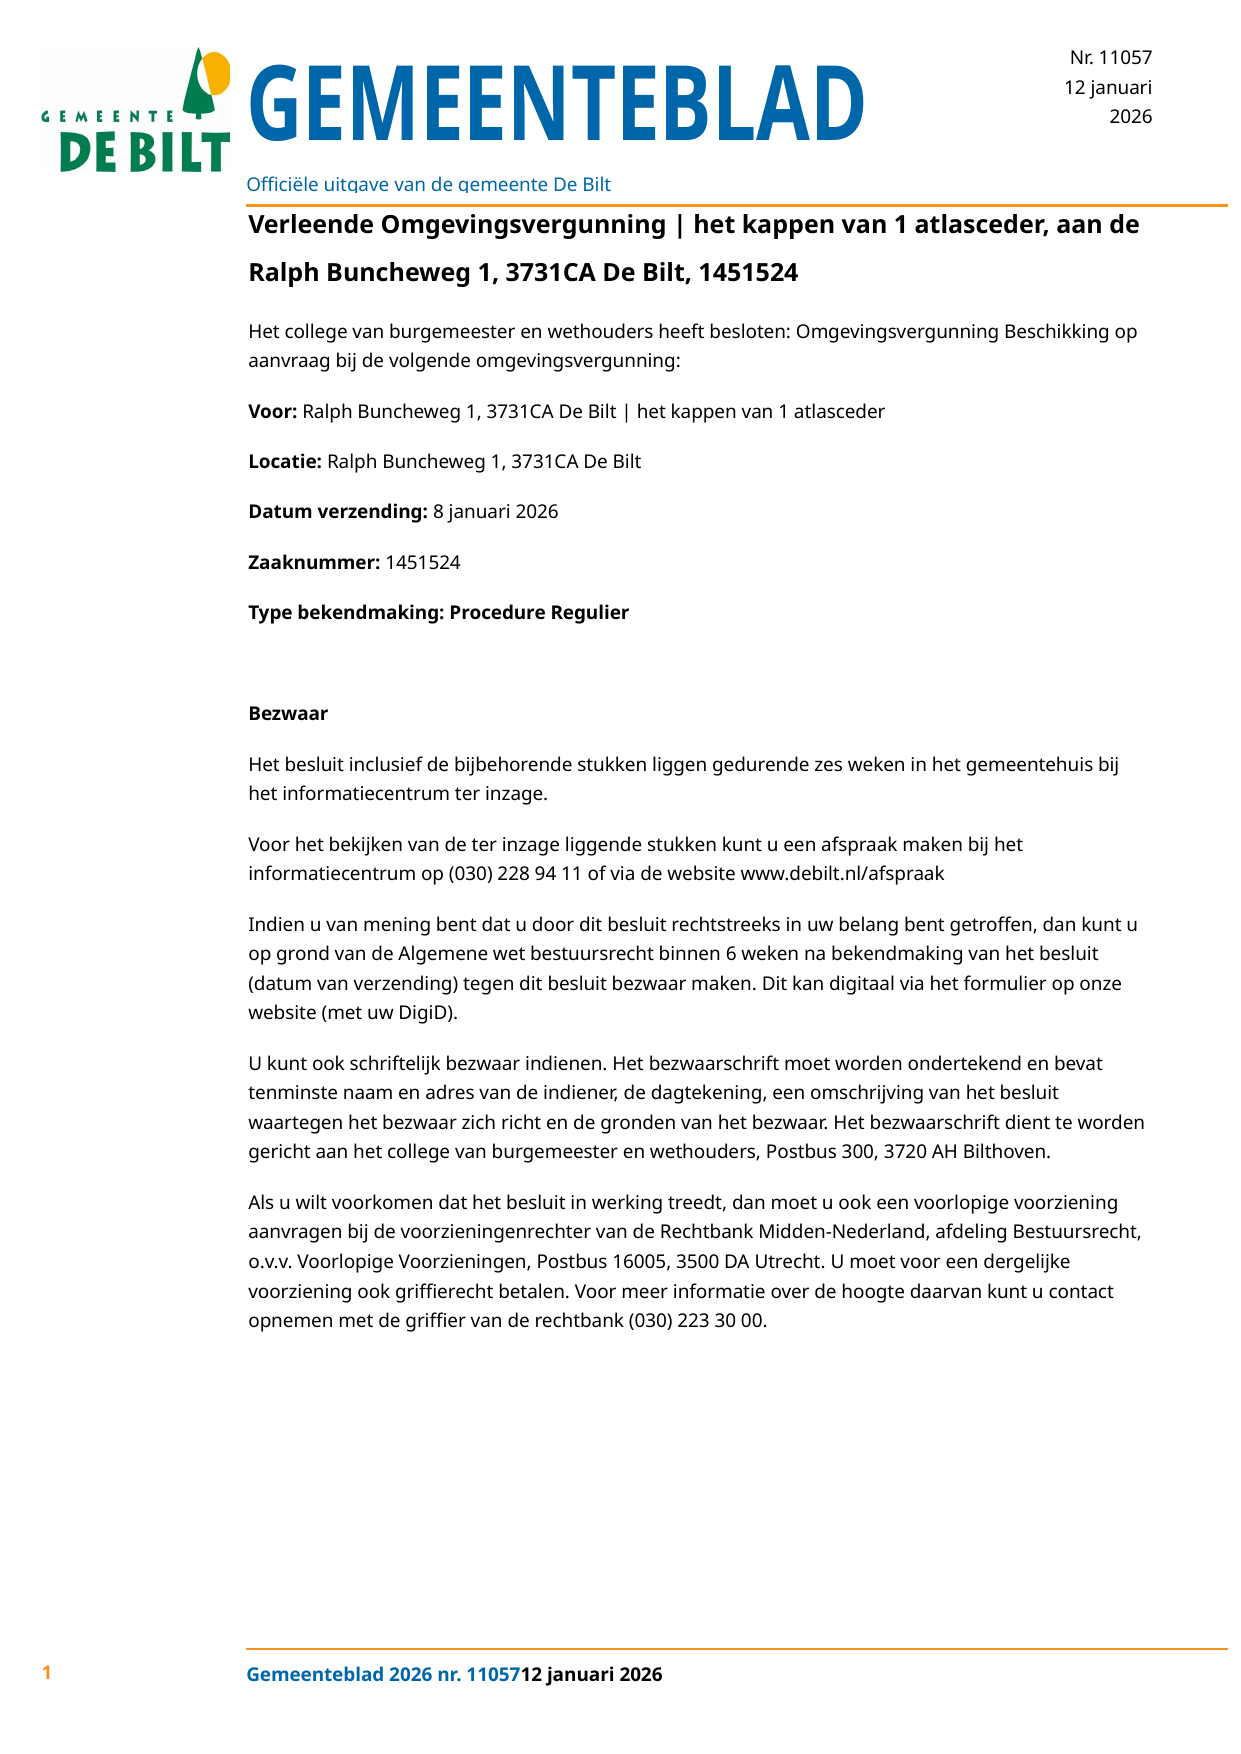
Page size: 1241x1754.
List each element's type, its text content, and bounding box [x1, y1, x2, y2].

text Voor het bekijken van de ter inzage liggende stukken kunt u een afspraak maken bij het informatiecentrum op (030) 228 94 11 of via de website www.debilt.nl/afspraak [248, 831, 1152, 886]
text Het college van burgemeester en wethouders heeft besloten: Omgevingsvergunning Beschikking op aanvraag bij de volgende omgevingsvergunning: [248, 318, 1152, 373]
text U kunt ook schriftelijk bezwaar indienen. Het bezwaarschrift moet worden ondertekend en bevat tenminste naam en adres van de indiener, de dagtekening, een omschrijving van het besluit waartegen het bezwaar zich richt en de gronden van het bezwaar. Het bezwaarschrift dient te worden gericht aan het college van burgemeester en wethouders, Postbus 300, 3720 AH Bilthoven. [248, 1050, 1152, 1164]
text Voor: Ralph Buncheweg 1, 3731CA De Bilt | het kappen van 1 atlasceder [248, 398, 1152, 424]
text Locatie: Ralph Buncheweg 1, 3731CA De Bilt [248, 448, 1152, 474]
picture [41, 47, 231, 172]
text Type bekendmaking: Procedure Regulier [248, 599, 1152, 625]
text Zaaknummer: 1451524 [248, 549, 1152, 575]
text Het besluit inclusief de bijbehorende stukken liggen gedurende zes weken in het gemeentehuis bij het informatiecentrum ter inzage. [248, 751, 1152, 806]
text Als u wilt voorkomen dat het besluit in werking treedt, dan moet u ook een voorlopige voorziening aanvragen bij de voorzieningenrechter van de Rechtbank Midden-Nederland, afdeling Bestuursrecht, o.v.v. Voorlopige Voorzieningen, Postbus 16005, 3500 DA Utrecht. U moet voor een dergelijke voorziening ook griffierecht betalen. Voor meer informatie over de hoogte daarvan kunt u contact opnemen met de griffier van de rechtbank (030) 223 30 00. [248, 1189, 1152, 1333]
text Verleende Omgevingsvergunning | het kappen van 1 atlasceder, aan de Ralph Buncheweg 1, 3731CA De Bilt, 1451524 [248, 207, 1152, 288]
text Bezwaar [248, 700, 1152, 726]
text Indien u van mening bent dat u door dit besluit rechtstreeks in uw belang bent getroffen, dan kunt u op grond van de Algemene wet bestuursrecht binnen 6 weken na bekendmaking van het besluit (datum van verzending) tegen dit besluit bezwaar maken. Dit kan digitaal via het formulier op onze website (met uw DigiD). [248, 911, 1152, 1025]
text Datum verzending: 8 januari 2026 [248, 499, 1152, 524]
